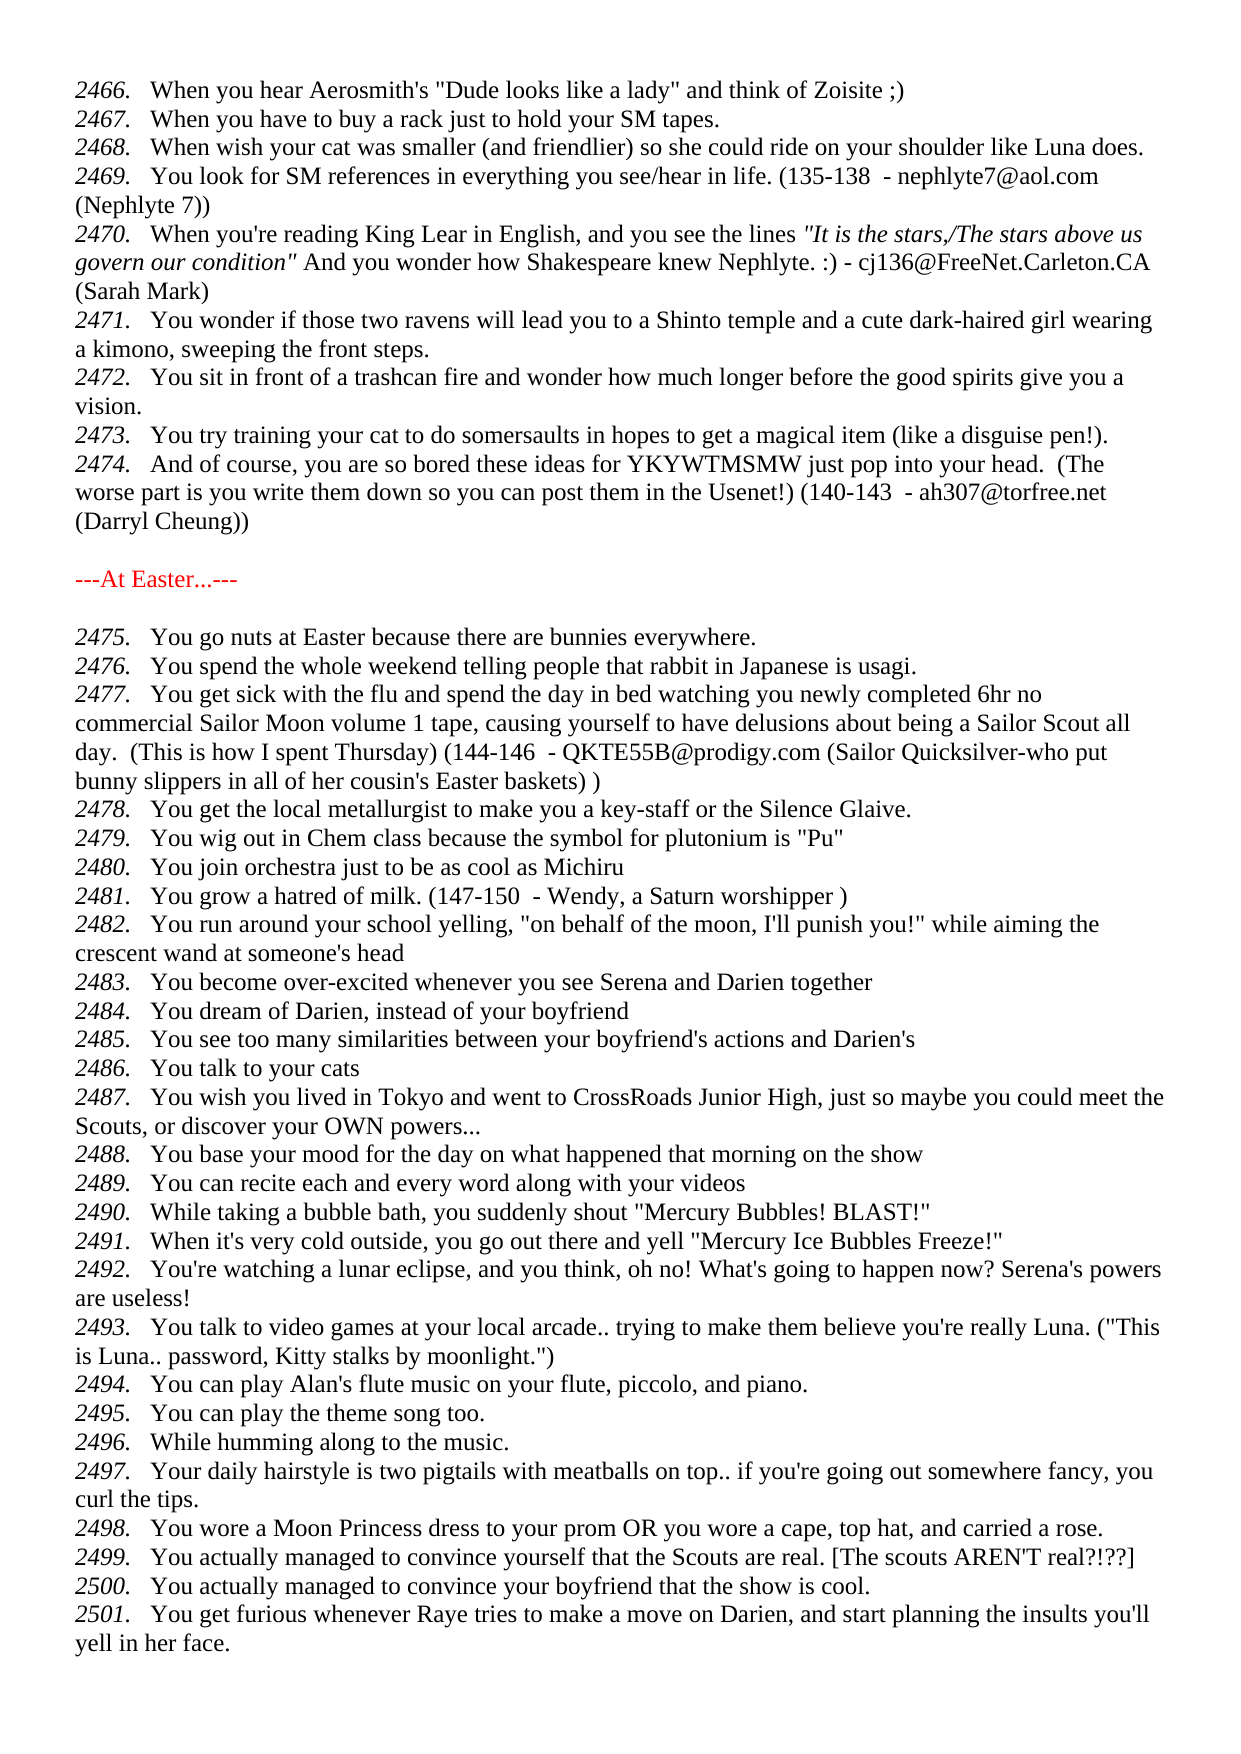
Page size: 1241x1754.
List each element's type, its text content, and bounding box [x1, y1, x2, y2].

list You wore a Moon Princess dress to your prom OR you wore a cape, top hat, and carried a rose. [75, 1513, 1165, 1542]
list And of course, you are so bored these ideas for YKYWTMSMW just pop into your head. (The worse part is you write them down so you can post them in the Usenet!) (140-143 - ah307@torfree.net (Darryl Cheung)) [75, 449, 1165, 535]
list You talk to your cats [75, 1053, 1165, 1082]
list While humming along to the music. [75, 1427, 1165, 1456]
list You can play Alan's flute music on your flute, piccolo, and piano. [75, 1369, 1165, 1398]
list You try training your cat to do somersaults in hopes to get a magical item (like a disguise pen!). [75, 420, 1165, 449]
list You can play the theme song too. [75, 1398, 1165, 1427]
list You actually managed to convince yourself that the Scouts are real. [The scouts AREN'T real?!??] [75, 1542, 1165, 1571]
list You dream of Darien, instead of your boyfriend [75, 996, 1165, 1024]
list You wonder if those two ravens will lead you to a Shinto temple and a cute dark-haired girl wearing a kimono, sweeping the front steps. [75, 305, 1165, 362]
list When wish your cat was smaller (and friendlier) so she could ride on your shoulder like Luna does. [75, 132, 1165, 161]
list When it's very cold outside, you go out there and yell "Mercury Ice Bubbles Freeze!" [75, 1226, 1165, 1254]
list You can recite each and every word along with your videos [75, 1168, 1165, 1197]
list When you hear Aerosmith's "Dude looks like a lady" and think of Zoisite ;) [75, 75, 1165, 104]
list You sit in front of a trashcan fire and wonder how much longer before the good spirits give you a vision. [75, 362, 1165, 420]
list When you're reading King Lear in English, and you see the lines "It is the stars,/The stars above us govern our condition" And you wonder how Shakespeare knew Nephlyte. :) - cj136@FreeNet.Carleton.CA (Sarah Mark) [75, 219, 1165, 305]
list You get the local metallurgist to make you a key-staff or the Silence Glaive. [75, 794, 1165, 823]
list You run around your school yelling, "on behalf of the moon, I'll punish you!" while aiming the crescent wand at someone's head [75, 909, 1165, 967]
list You're watching a lunar eclipse, and you think, oh no! What's going to happen now? Serena's powers are useless! [75, 1254, 1165, 1312]
list When you have to buy a rack just to hold your SM tapes. [75, 104, 1165, 132]
list While taking a bubble bath, you suddenly shout "Mercury Bubbles! BLAST!" [75, 1197, 1165, 1226]
list You spend the whole weekend telling people that rabbit in Japanese is usagi. [75, 651, 1165, 679]
list You go nuts at Easter because there are bunnies everywhere. [75, 622, 1165, 651]
list You talk to video games at your local arcade.. trying to make them believe you're really Luna. ("This is Luna.. password, Kitty stalks by moonlight.") [75, 1312, 1165, 1369]
list You see too many similarities between your boyfriend's actions and Darien's [75, 1024, 1165, 1053]
list You get furious whenever Raye tries to make a move on Darien, and start planning the insults you'll yell in her face. [75, 1599, 1165, 1657]
list You base your mood for the day on what happened that morning on the show [75, 1139, 1165, 1168]
list You look for SM references in everything you see/hear in life. (135-138 - nephlyte7@aol.com (Nephlyte 7)) [75, 161, 1165, 219]
list You become over-excited whenever you see Serena and Darien together [75, 967, 1165, 996]
list Your daily hairstyle is two pigtails with meatballs on top.. if you're going out somewhere fancy, you curl the tips. [75, 1456, 1165, 1513]
list You grow a hatred of milk. (147-150 - Wendy, a Saturn worshipper ) [75, 881, 1165, 909]
text ---At Easter...--- [75, 564, 1165, 593]
list You join orchestra just to be as cool as Michiru [75, 852, 1165, 881]
list You get sick with the flu and spend the day in bed watching you newly completed 6hr no commercial Sailor Moon volume 1 tape, causing yourself to have delusions about being a Sailor Scout all day. (This is how I spent Thursday) (144-146 - QKTE55B@prodigy.com (Sailor Quicksilver-who put bunny slippers in all of her cousin's Easter baskets) ) [75, 679, 1165, 794]
list You actually managed to convince your boyfriend that the show is cool. [75, 1571, 1165, 1599]
list You wig out in Chem class because the symbol for plutonium is "Pu" [75, 823, 1165, 852]
list You wish you lived in Tokyo and went to CrossRoads Junior High, just so maybe you could meet the Scouts, or discover your OWN powers... [75, 1082, 1165, 1139]
